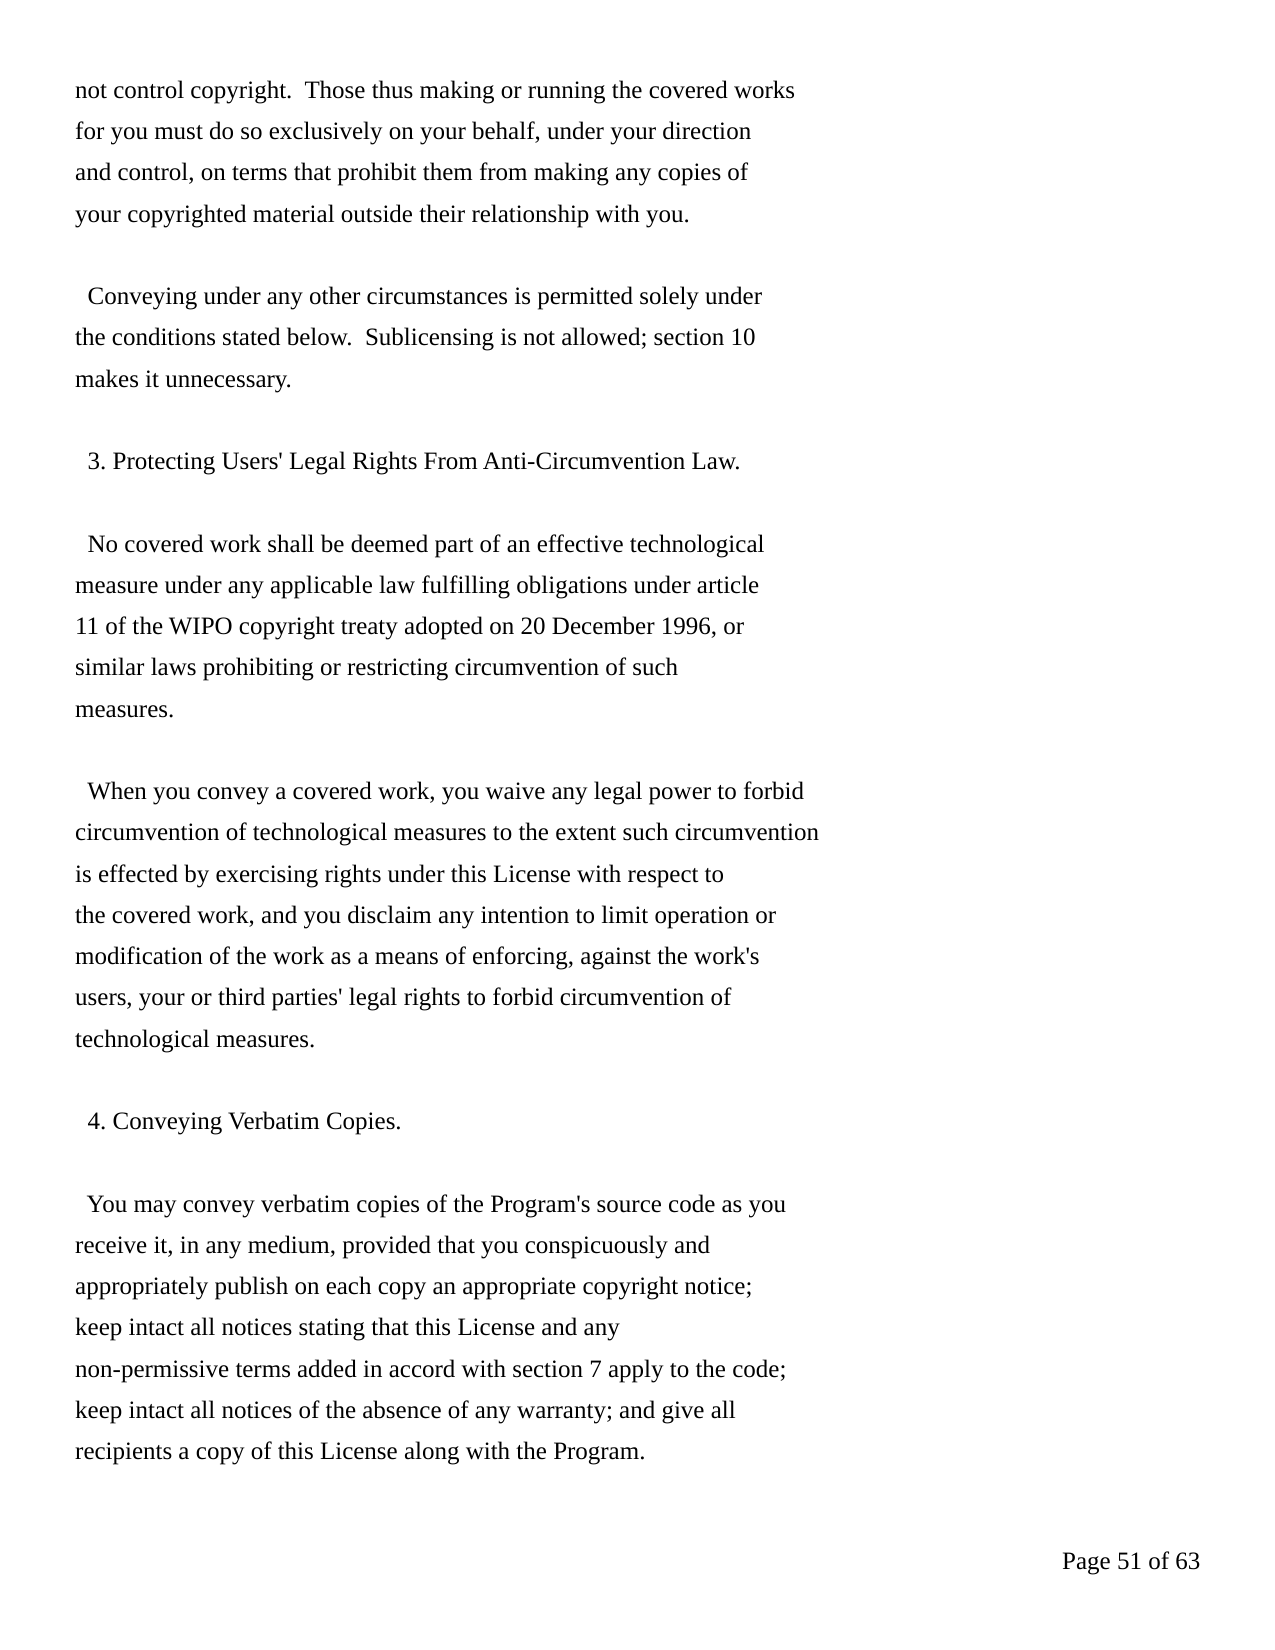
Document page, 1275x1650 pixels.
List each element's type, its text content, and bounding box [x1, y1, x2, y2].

text appropriately publish on each copy an appropriate copyright notice; [75, 1271, 1200, 1300]
text receive it, in any medium, provided that you conspicuously and [75, 1230, 1200, 1259]
text No covered work shall be deemed part of an effective technological [75, 529, 1200, 557]
text When you convey a covered work, you waive any legal power to forbid [75, 776, 1200, 805]
text You may convey verbatim copies of the Program's source code as you [75, 1189, 1200, 1217]
text technological measures. [75, 1024, 1200, 1052]
text keep intact all notices stating that this License and any [75, 1312, 1200, 1341]
text non-permissive terms added in accord with section 7 apply to the code; [75, 1354, 1200, 1382]
text and control, on terms that prohibit them from making any copies of [75, 157, 1200, 186]
text circumvention of technological measures to the extent such circumvention [75, 817, 1200, 846]
text similar laws prohibiting or restricting circumvention of such [75, 652, 1200, 681]
text makes it unnecessary. [75, 364, 1200, 392]
text the conditions stated below. Sublicensing is not allowed; section 10 [75, 322, 1200, 351]
text is effected by exercising rights under this License with respect to [75, 859, 1200, 887]
text 3. Protecting Users' Legal Rights From Anti-Circumvention Law. [75, 446, 1200, 475]
text recipients a copy of this License along with the Program. [75, 1436, 1200, 1465]
text your copyrighted material outside their relationship with you. [75, 199, 1200, 227]
text 11 of the WIPO copyright treaty adopted on 20 December 1996, or [75, 611, 1200, 640]
text 4. Conveying Verbatim Copies. [75, 1106, 1200, 1135]
text Conveying under any other circumstances is permitted solely under [75, 281, 1200, 310]
text measure under any applicable law fulfilling obligations under article [75, 570, 1200, 599]
text measures. [75, 694, 1200, 722]
text not control copyright. Those thus making or running the covered works [75, 75, 1200, 104]
text the covered work, and you disclaim any intention to limit operation or [75, 900, 1200, 929]
text for you must do so exclusively on your behalf, under your direction [75, 116, 1200, 145]
text users, your or third parties' legal rights to forbid circumvention of [75, 982, 1200, 1011]
text modification of the work as a means of enforcing, against the work's [75, 941, 1200, 970]
text keep intact all notices of the absence of any warranty; and give all [75, 1395, 1200, 1424]
